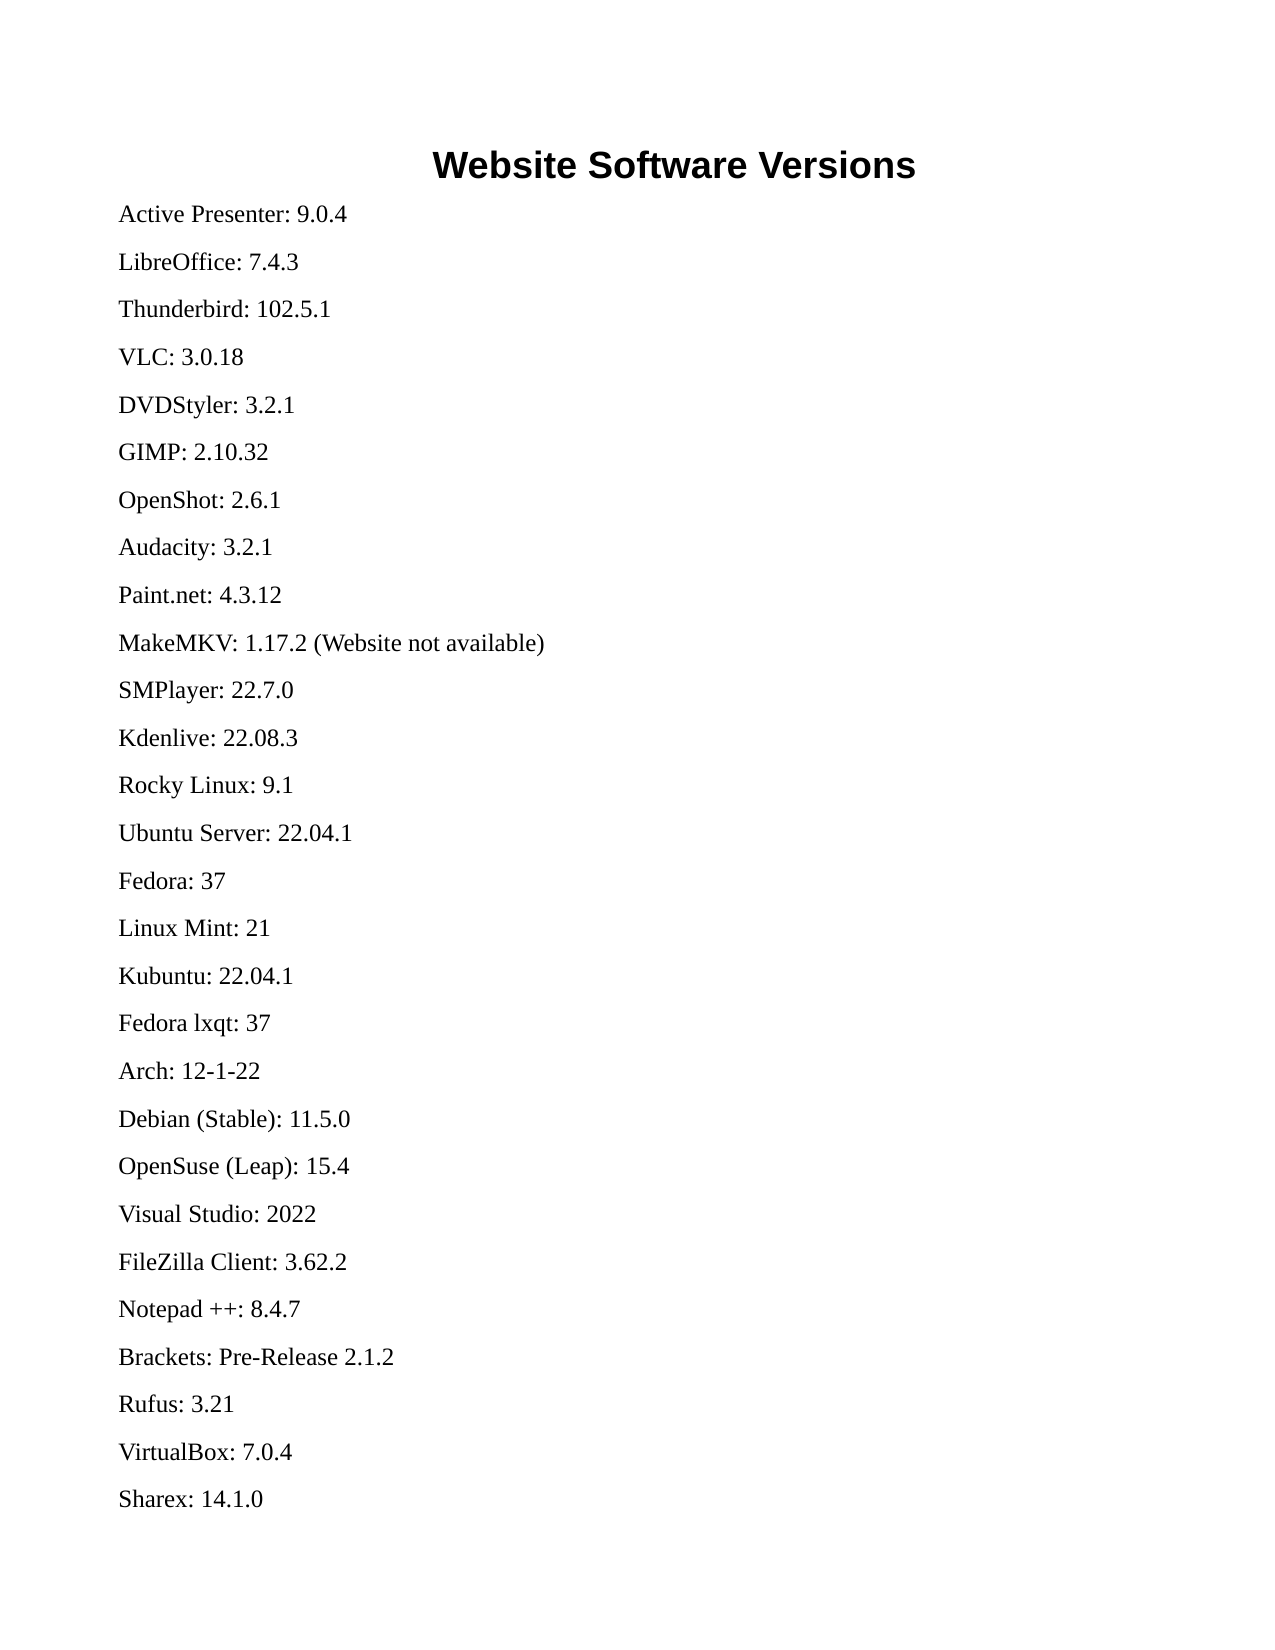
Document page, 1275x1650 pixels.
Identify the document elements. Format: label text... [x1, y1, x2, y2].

text Fedora: 37 [118, 866, 1157, 894]
text Notepad ++: 8.4.7 [118, 1294, 1157, 1323]
text SMPlayer: 22.7.0 [118, 675, 1157, 704]
text Fedora lxqt: 37 [118, 1008, 1157, 1037]
text Paint.net: 4.3.12 [118, 580, 1157, 609]
text OpenSuse (Leap): 15.4 [118, 1151, 1157, 1180]
text Linux Mint: 21 [118, 913, 1157, 942]
text Rocky Linux: 9.1 [118, 771, 1157, 799]
text VirtualBox: 7.0.4 [118, 1437, 1157, 1466]
text Thunderbird: 102.5.1 [118, 294, 1157, 323]
text Kdenlive: 22.08.3 [118, 723, 1157, 752]
text Visual Studio: 2022 [118, 1199, 1157, 1228]
text Debian (Stable): 11.5.0 [118, 1104, 1157, 1132]
text Kubuntu: 22.04.1 [118, 961, 1157, 990]
text Rufus: 3.21 [118, 1389, 1157, 1418]
text FileZilla Client: 3.62.2 [118, 1247, 1157, 1275]
text OpenShot: 2.6.1 [118, 485, 1157, 514]
text Sharex: 14.1.0 [118, 1484, 1157, 1513]
text Audacity: 3.2.1 [118, 532, 1157, 561]
text MakeMKV: 1.17.2 (Website not available) [118, 628, 1157, 656]
text Ubuntu Server: 22.04.1 [118, 818, 1157, 847]
text Arch: 12-1-22 [118, 1056, 1157, 1085]
text GIMP: 2.10.32 [118, 437, 1157, 466]
text Brackets: Pre-Release 2.1.2 [118, 1342, 1157, 1371]
text LibreOffice: 7.4.3 [118, 247, 1157, 276]
text Active Presenter: 9.0.4 [118, 199, 1157, 228]
text VLC: 3.0.18 [118, 342, 1157, 371]
subtitle Website Software Versions [118, 143, 1157, 187]
text DVDStyler: 3.2.1 [118, 390, 1157, 418]
